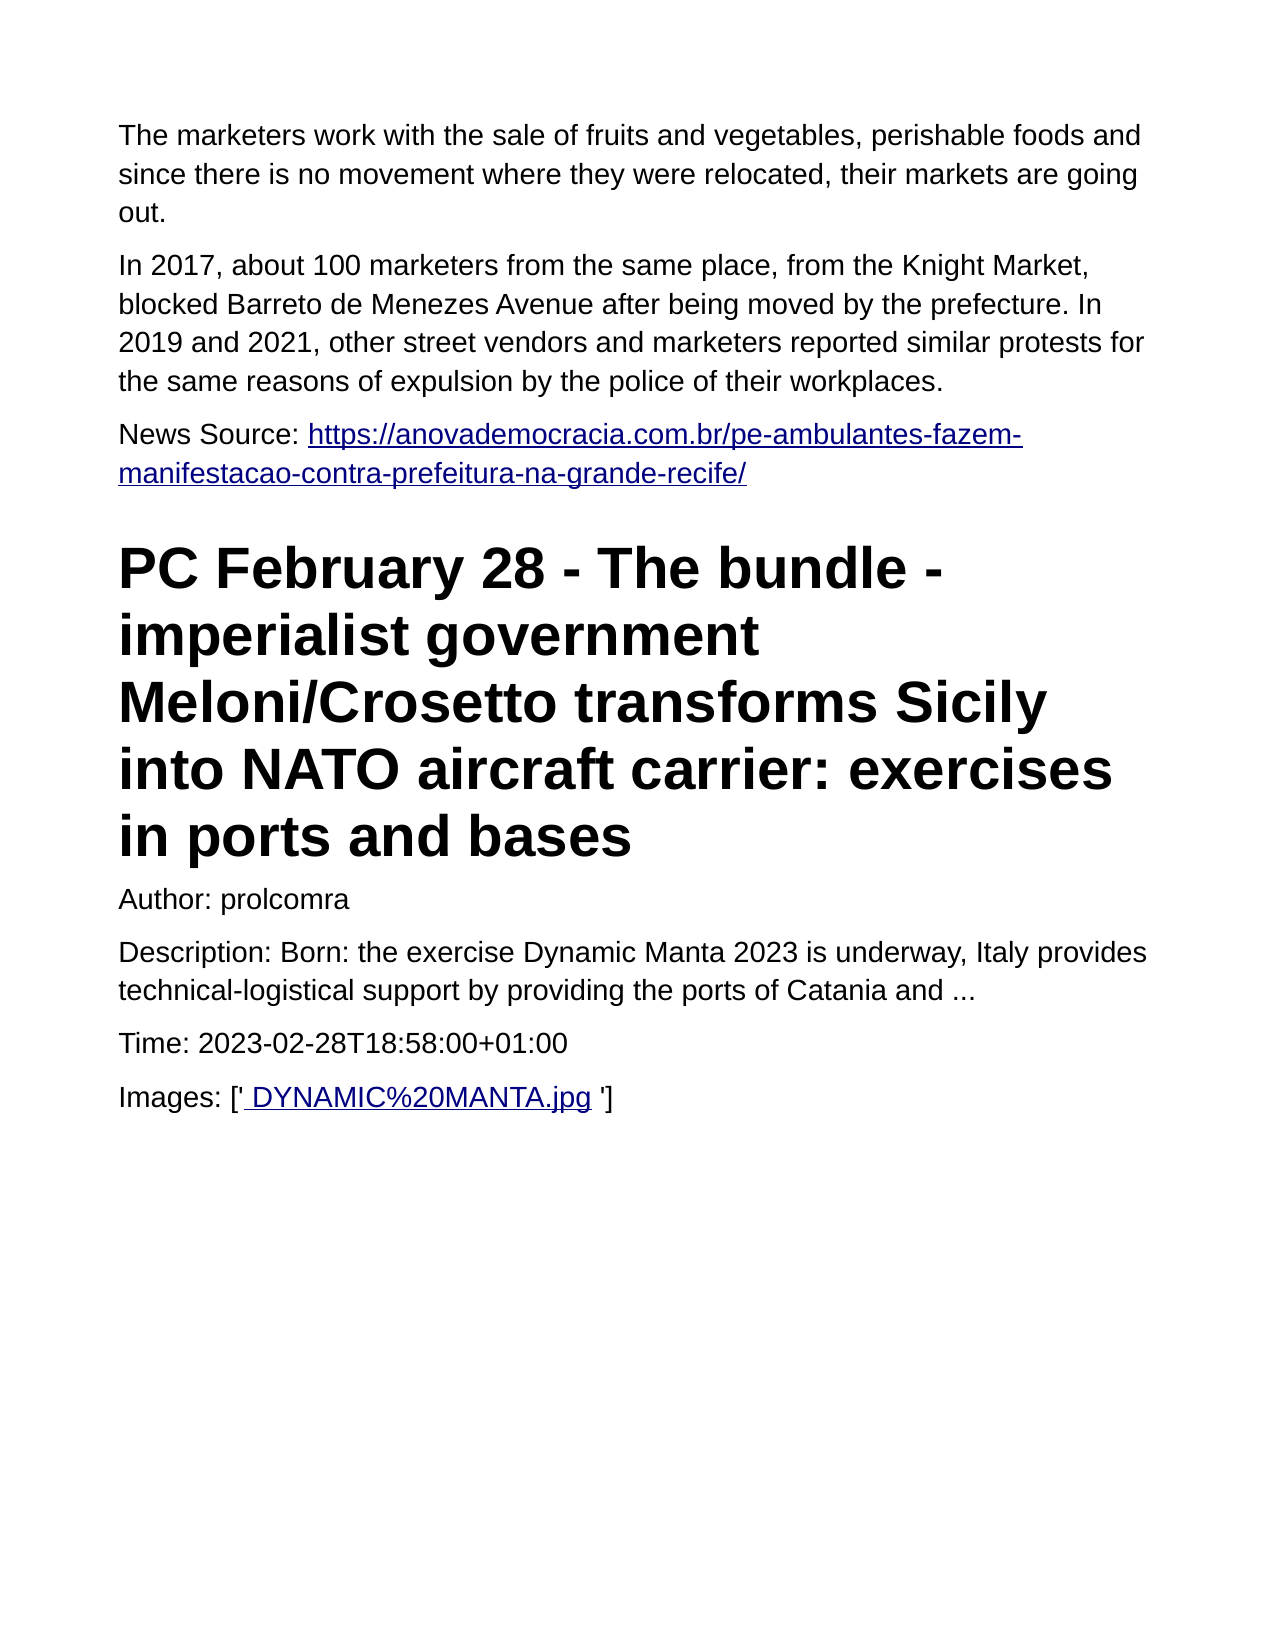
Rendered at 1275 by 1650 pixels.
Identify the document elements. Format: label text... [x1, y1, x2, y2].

text The marketers work with the sale of fruits and vegetables, perishable foods and since there is no movement where they were relocated, their markets are going out. [118, 118, 1157, 229]
text News Source: https://anovademocracia.com.br/pe-ambulantes-fazem-manifestacao-contra-prefeitura-na-grande-recife/ [118, 417, 1157, 489]
text Description: Born: the exercise Dynamic Manta 2023 is underway, Italy provides technical-logistical support by providing the ports of Catania and ... [118, 935, 1157, 1007]
text Time: 2023-02-28T18:58:00+01:00 [118, 1026, 1157, 1060]
text Author: prolcomra [118, 882, 1157, 915]
text In 2017, about 100 marketers from the same place, from the Knight Market, blocked Barreto de Menezes Avenue after being moved by the prefecture. In 2019 and 2021, other street vendors and marketers reported similar protests for the same reasons of expulsion by the police of their workplaces. [118, 248, 1157, 397]
subtitle PC February 28 - The bundle -imperialist government Meloni/Crosetto transforms Sicily into NATO aircraft carrier: exercises in ports and bases [118, 534, 1157, 869]
text Images: [' DYNAMIC%20MANTA.jpg '] [118, 1079, 1157, 1113]
